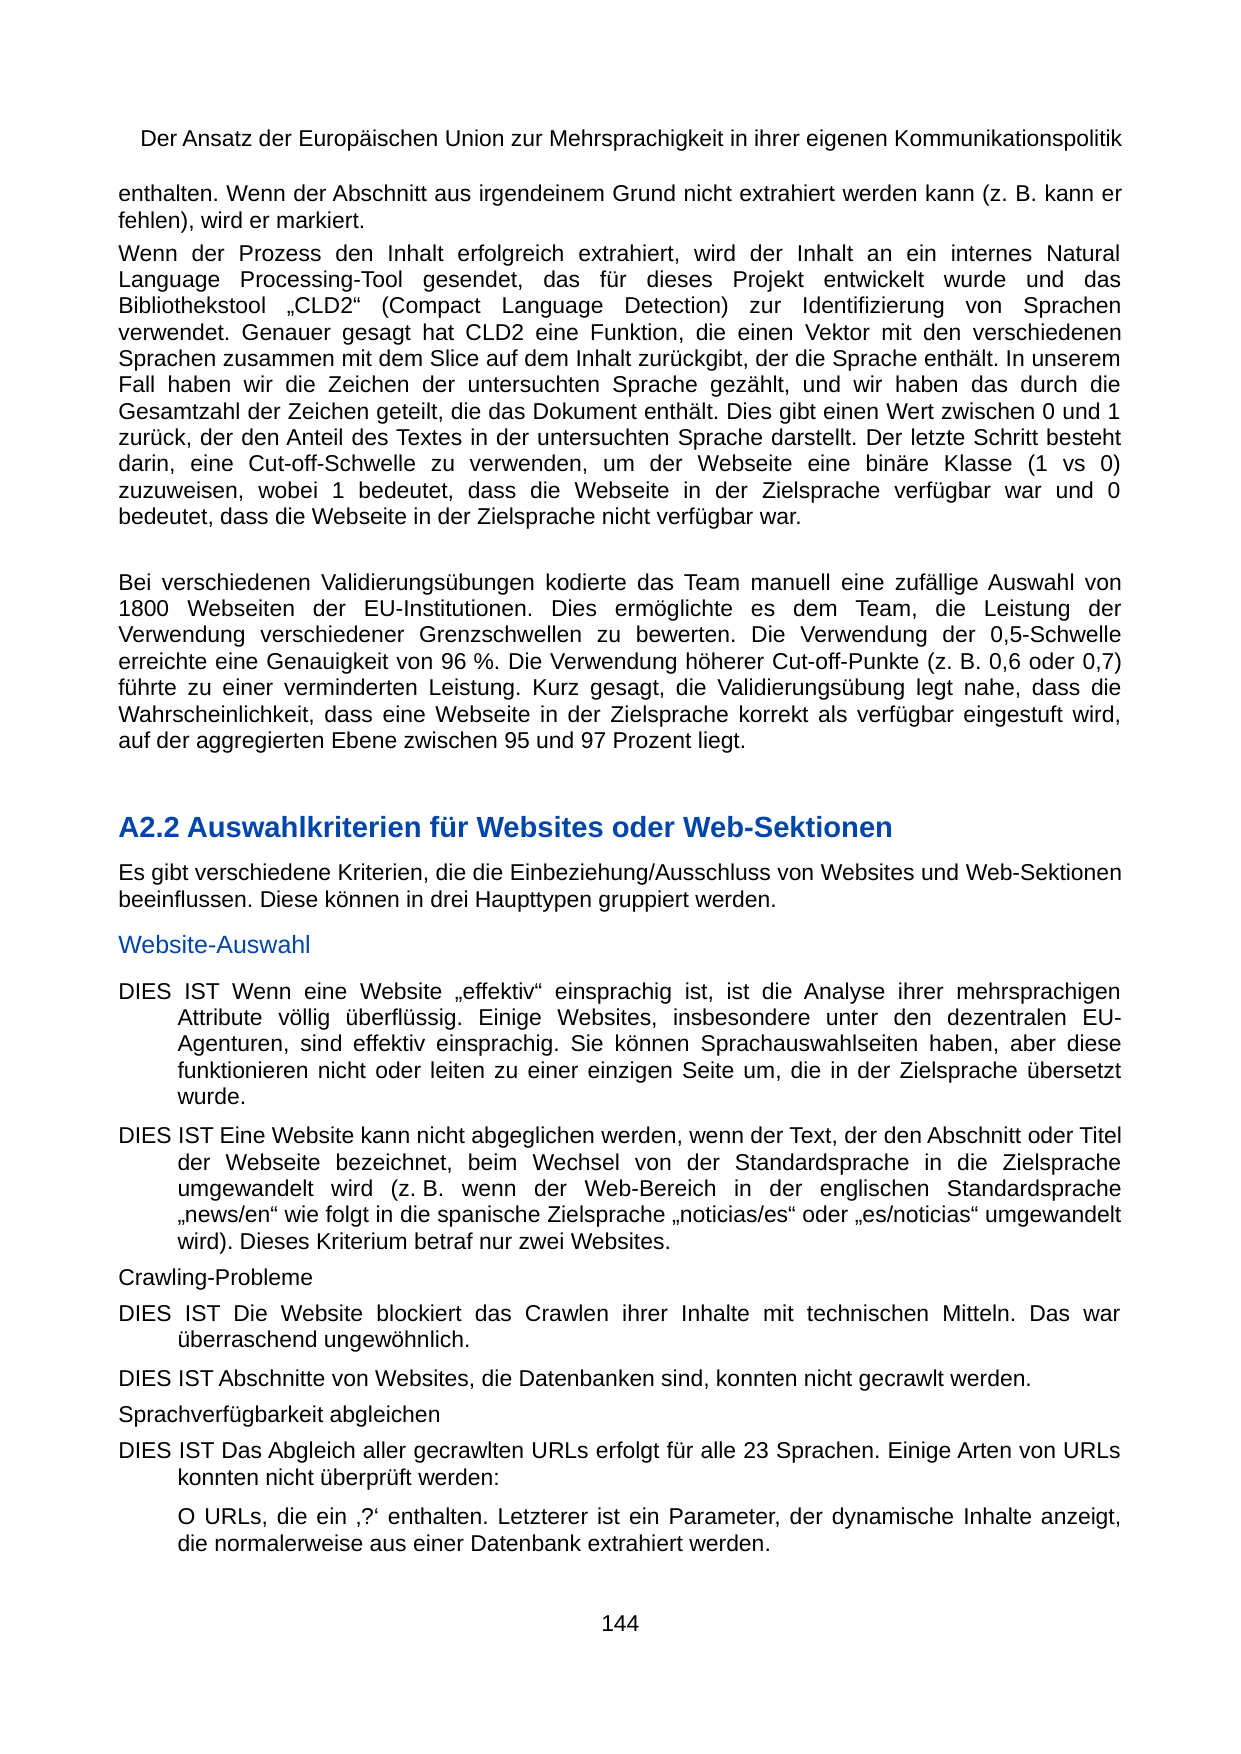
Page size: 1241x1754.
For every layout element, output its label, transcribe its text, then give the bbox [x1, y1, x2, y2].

text DIES IST Abschnitte von Websites, die Datenbanken sind, konnten nicht gecrawlt werden. [118, 1365, 1122, 1392]
text Sprachverfügbarkeit abgleichen [118, 1401, 1122, 1428]
text O URLs, die ein ‚?‘ enthalten. Letzterer ist ein Parameter, der dynamische Inhalte anzeigt, die normalerweise aus einer Datenbank extrahiert werden. [177, 1503, 1122, 1556]
subtitle Website-Auswahl [118, 930, 1122, 959]
text Bei verschiedenen Validierungsübungen kodierte das Team manuell eine zufällige Auswahl von 1800 Webseiten der EU-Institutionen. Dies ermöglichte es dem Team, die Leistung der Verwendung verschiedener Grenzschwellen zu bewerten. Die Verwendung der 0,5-Schwelle erreichte eine Genauigkeit von 96 %. Die Verwendung höherer Cut-off-Punkte (z. B. 0,6 oder 0,7) führte zu einer verminderten Leistung. Kurz gesagt, die Validierungsübung legt nahe, dass die Wahrscheinlichkeit, dass eine Webseite in der Zielsprache korrekt als verfügbar eingestuft wird, auf der aggregierten Ebene zwischen 95 und 97 Prozent liegt. [118, 569, 1122, 753]
text enthalten. Wenn der Abschnitt aus irgendeinem Grund nicht extrahiert werden kann (z. B. kann er fehlen), wird er markiert. [118, 180, 1122, 233]
text DIES IST Das Abgleich aller gecrawlten URLs erfolgt für alle 23 Sprachen. Einige Arten von URLs konnten nicht überprüft werden: [118, 1437, 1122, 1490]
text Es gibt verschiedene Kriterien, die die Einbeziehung/Ausschluss von Websites und Web-Sektionen beeinflussen. Diese können in drei Haupttypen gruppiert werden. [118, 859, 1122, 912]
text DIES IST Wenn eine Website „effektiv“ einsprachig ist, ist die Analyse ihrer mehrsprachigen Attribute völlig überflüssig. Einige Websites, insbesondere unter den dezentralen EU-Agenturen, sind effektiv einsprachig. Sie können Sprachauswahlseiten haben, aber diese funktionieren nicht oder leiten zu einer einzigen Seite um, die in der Zielsprache übersetzt wurde. [118, 978, 1122, 1109]
subtitle A2.2 Auswahlkriterien für Websites oder Web-Sektionen [118, 810, 1122, 844]
text Wenn der Prozess den Inhalt erfolgreich extrahiert, wird der Inhalt an ein internes Natural Language Processing-Tool gesendet, das für dieses Projekt entwickelt wurde und das Bibliothekstool „CLD2“ (Compact Language Detection) zur Identifizierung von Sprachen verwendet. Genauer gesagt hat CLD2 eine Funktion, die einen Vektor mit den verschiedenen Sprachen zusammen mit dem Slice auf dem Inhalt zurückgibt, der die Sprache enthält. In unserem Fall haben wir die Zeichen der untersuchten Sprache gezählt, und wir haben das durch die Gesamtzahl der Zeichen geteilt, die das Dokument enthält. Dies gibt einen Wert zwischen 0 und 1 zurück, der den Anteil des Textes in der untersuchten Sprache darstellt. Der letzte Schritt besteht darin, eine Cut-off-Schwelle zu verwenden, um der Webseite eine binäre Klasse (1 vs 0) zuzuweisen, wobei 1 bedeutet, dass die Webseite in der Zielsprache verfügbar war und 0 bedeutet, dass die Webseite in der Zielsprache nicht verfügbar war. [118, 239, 1122, 529]
text Crawling-Probleme [118, 1264, 1122, 1290]
text DIES IST Eine Website kann nicht abgeglichen werden, wenn der Text, der den Abschnitt oder Titel der Webseite bezeichnet, beim Wechsel von der Standardsprache in die Zielsprache umgewandelt wird (z. B. wenn der Web-Bereich in der englischen Standardsprache „news/en“ wie folgt in die spanische Zielsprache „noticias/es“ oder „es/noticias“ umgewandelt wird). Dieses Kriterium betraf nur zwei Websites. [118, 1122, 1122, 1254]
text DIES IST Die Website blockiert das Crawlen ihrer Inhalte mit technischen Mitteln. Das war überraschend ungewöhnlich. [118, 1300, 1122, 1352]
